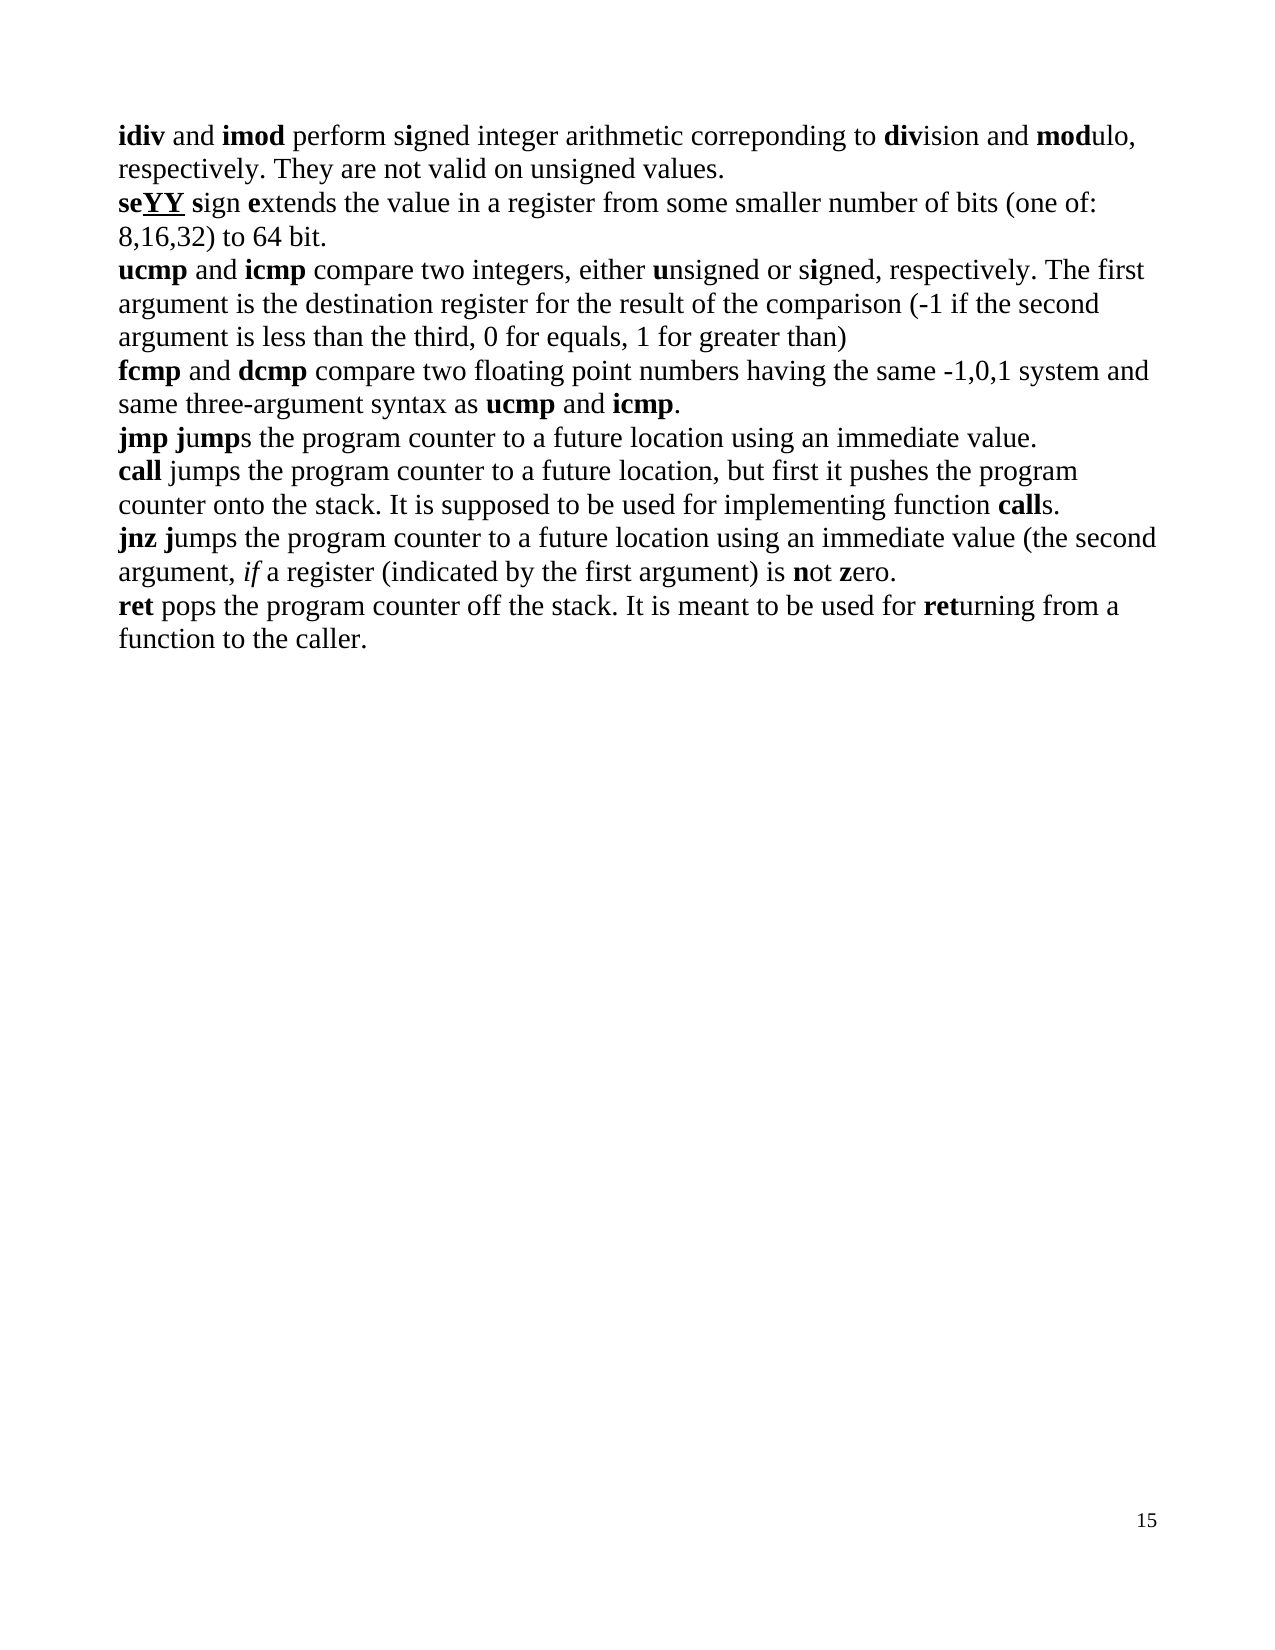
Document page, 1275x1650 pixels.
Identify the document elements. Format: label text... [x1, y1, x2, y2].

text jmp jumps the program counter to a future location using an immediate value. [118, 420, 1157, 453]
text call jumps the program counter to a future location, but first it pushes the program counter onto the stack. It is supposed to be used for implementing function calls. jnz jumps the program counter to a future location using an immediate value (the second argument, if a register (indicated by the first argument) is not zero. ret pops the program counter off the stack. It is meant to be used for returning from a function to the caller. [118, 453, 1157, 688]
text fcmp and dcmp compare two floating point numbers having the same -1,0,1 system and same three-argument syntax as ucmp and icmp. [118, 353, 1157, 420]
text idiv and imod perform signed integer arithmetic correponding to division and modulo, respectively. They are not valid on unsigned values. seYY sign extends the value in a register from some smaller number of bits (one of: 8,16,32) to 64 bit. ucmp and icmp compare two integers, either unsigned or signed, respectively. The first argument is the destination register for the result of the comparison (-1 if the second argument is less than the third, 0 for equals, 1 for greater than) [118, 118, 1157, 353]
